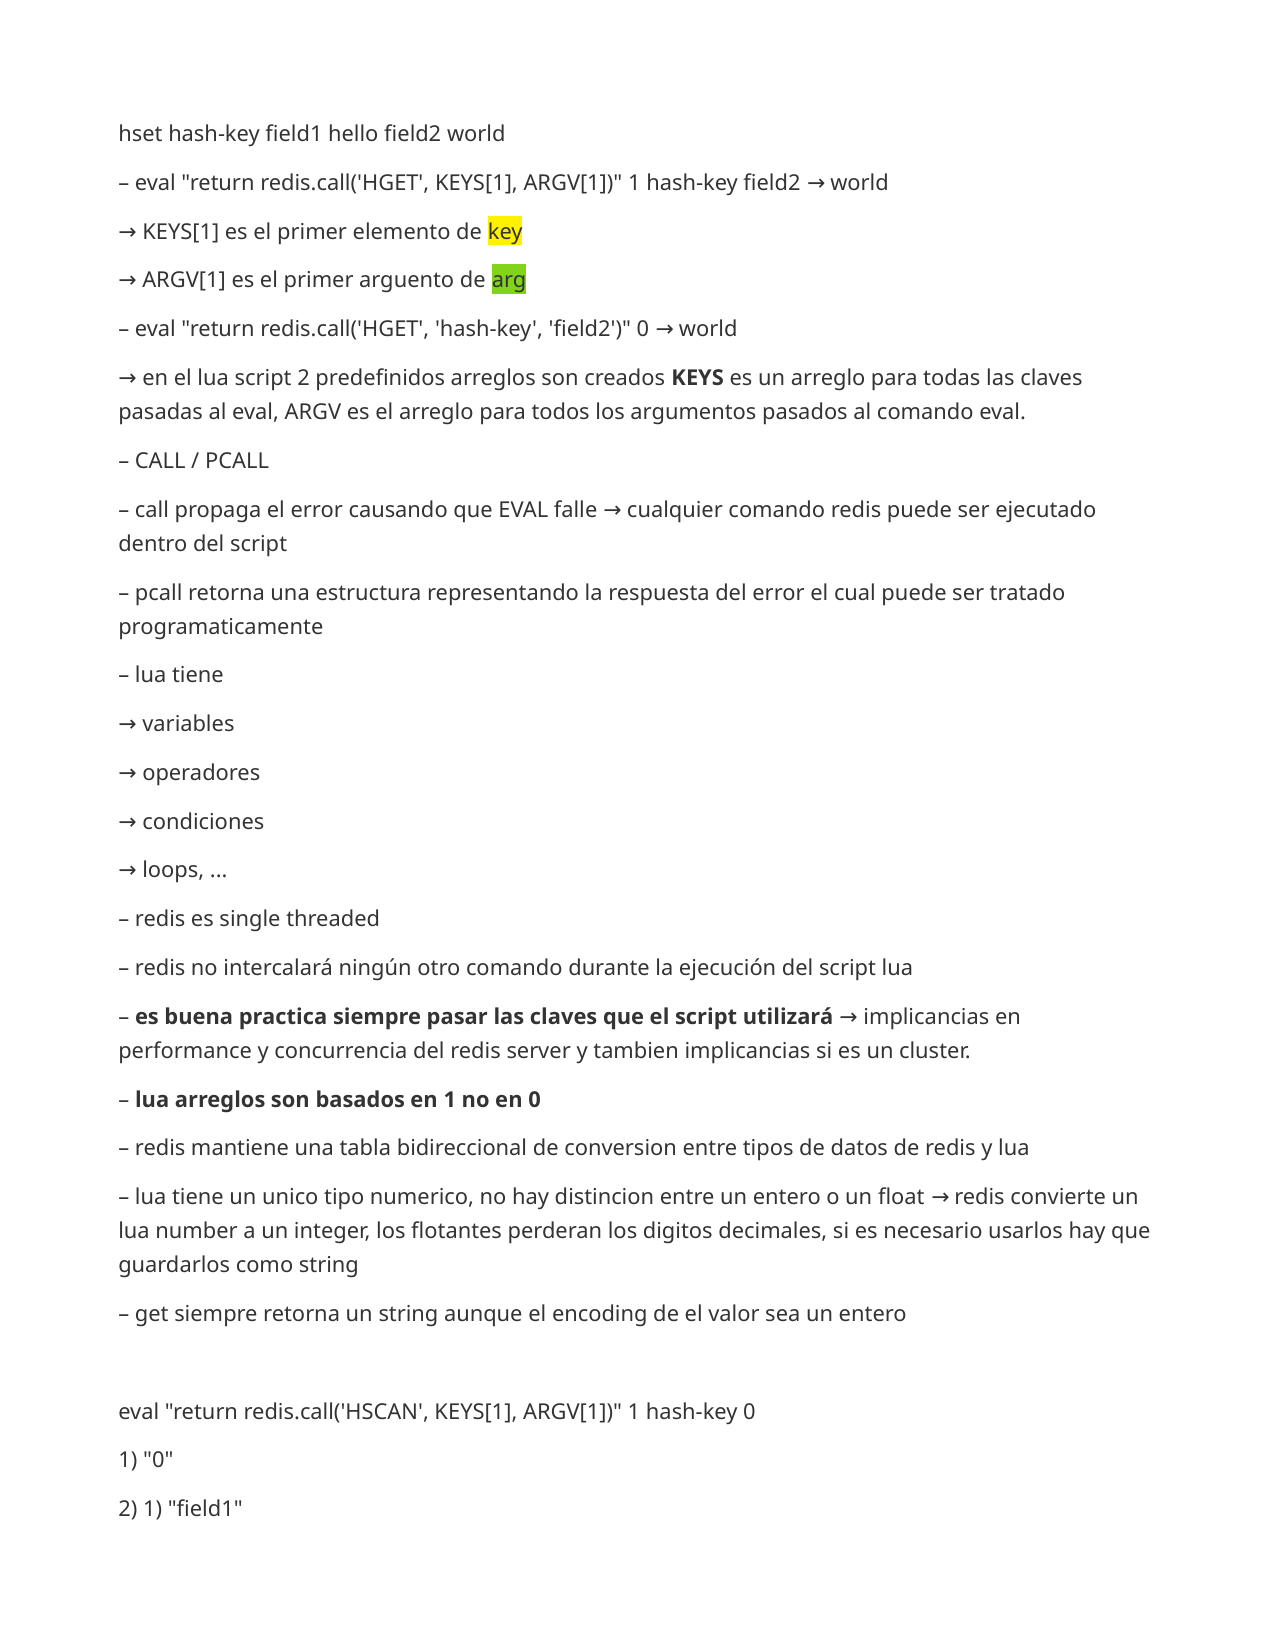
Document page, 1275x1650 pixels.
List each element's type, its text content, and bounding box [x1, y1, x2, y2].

text eval "return redis.call('HSCAN', KEYS[1], ARGV[1])" 1 hash-key 0 [118, 1396, 1157, 1425]
text → en el lua script 2 predefinidos arreglos son creados KEYS es un arreglo para todas las claves pasadas al eval, ARGV es el arreglo para todos los argumentos pasados al comando eval. [118, 362, 1157, 426]
text – lua arreglos son basados en 1 no en 0 [118, 1083, 1157, 1113]
text – call propaga el error causando que EVAL falle → cualquier comando redis puede ser ejecutado dentro del script [118, 493, 1157, 557]
text hset hash-key field1 hello field2 world [118, 118, 1157, 148]
text – redis es single threaded [118, 903, 1157, 933]
text → operadores [118, 757, 1157, 787]
text → ARGV[1] es el primer arguento de arg [118, 264, 1157, 294]
text 2) 1) "field1" [118, 1493, 1157, 1523]
text – lua tiene un unico tipo numerico, no hay distincion entre un entero o un float → redis convierte un lua number a un integer, los flotantes perderan los digitos decimales, si es necesario usarlos hay que guardarlos como string [118, 1181, 1157, 1279]
text → condiciones [118, 806, 1157, 835]
text → KEYS[1] es el primer elemento de key [118, 216, 1157, 245]
text – eval "return redis.call('HGET', 'hash-key', 'field2')" 0 → world [118, 313, 1157, 343]
text – redis no intercalará ningún otro comando durante la ejecución del script lua [118, 952, 1157, 982]
text – CALL / PCALL [118, 445, 1157, 474]
text – pcall retorna una estructura representando la respuesta del error el cual puede ser tratado programaticamente [118, 576, 1157, 640]
text – es buena practica siempre pasar las claves que el script utilizará → implicancias en performance y concurrencia del redis server y tambien implicancias si es un cluster. [118, 1001, 1157, 1064]
text – lua tiene [118, 659, 1157, 689]
text → variables [118, 708, 1157, 738]
text – get siempre retorna un string aunque el encoding de el valor sea un entero [118, 1298, 1157, 1328]
text – redis mantiene una tabla bidireccional de conversion entre tipos de datos de redis y lua [118, 1132, 1157, 1162]
text – eval "return redis.call('HGET', KEYS[1], ARGV[1])" 1 hash-key field2 → world [118, 167, 1157, 197]
text 1) "0" [118, 1444, 1157, 1474]
text → loops, ... [118, 854, 1157, 884]
